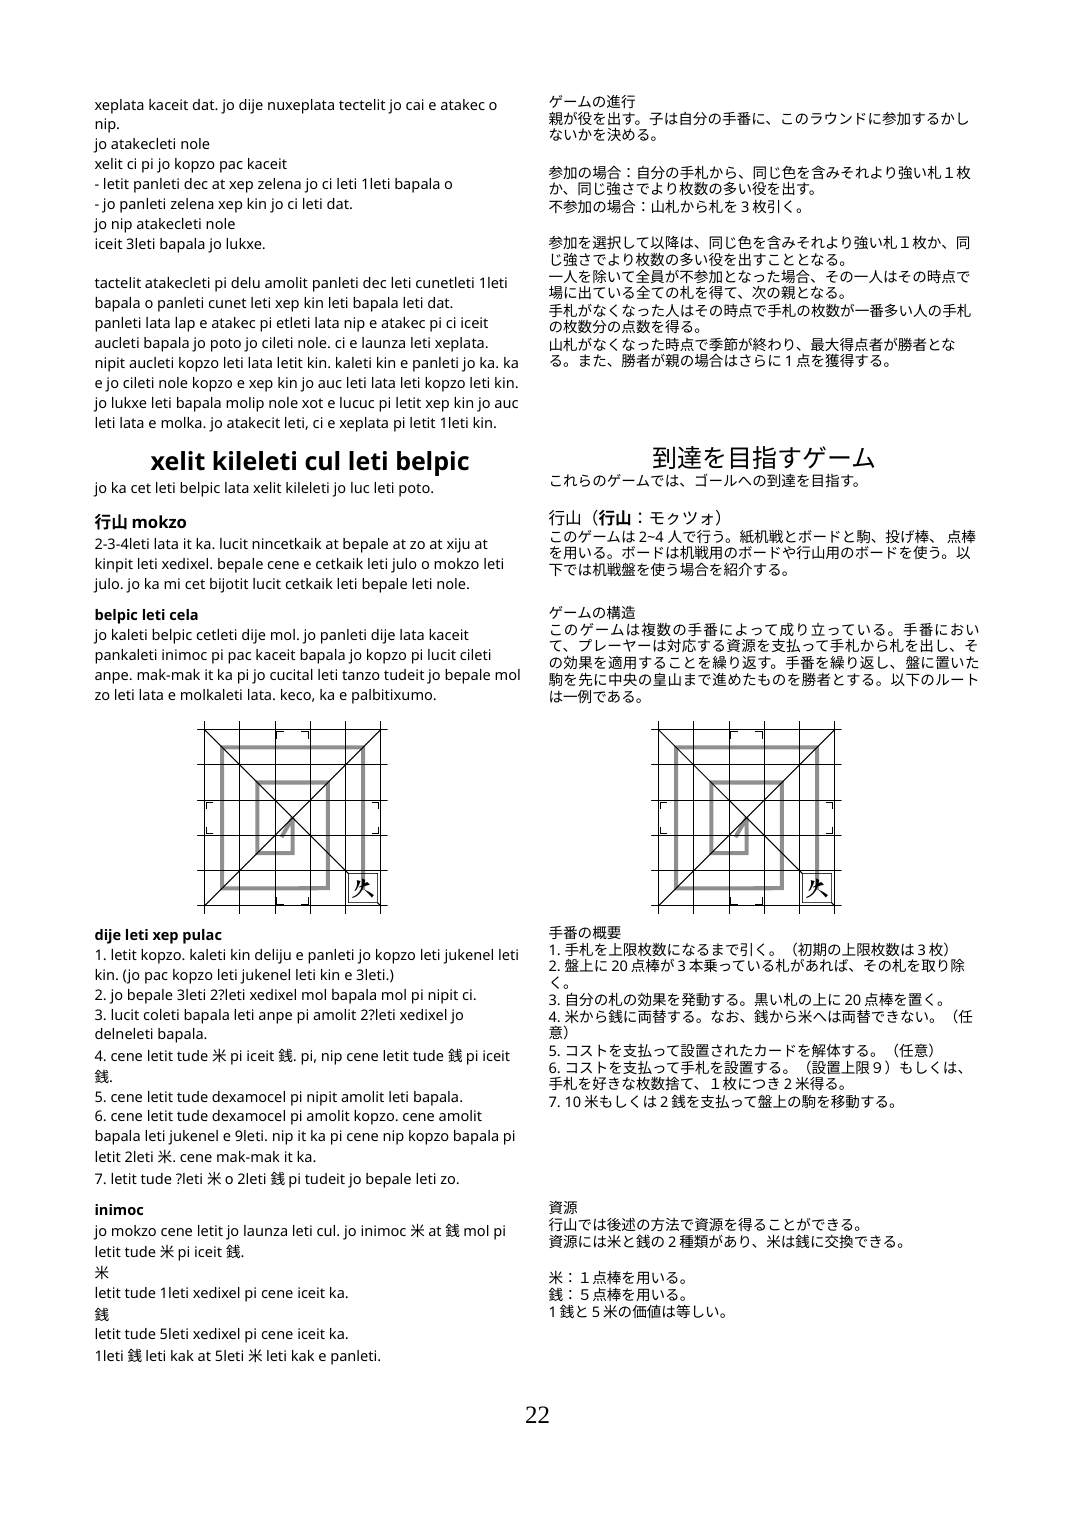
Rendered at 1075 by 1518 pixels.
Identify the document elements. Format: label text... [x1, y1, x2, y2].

table_cell xelit kileleti cul leti belpic jo ka cet leti belpic lata xelit kileleti jo luc leti poto. [89, 438, 531, 504]
table_cell dije leti xep pulac 1. letit kopzo. kaleti kin deliju e panleti jo kopzo leti jukenel leti kin. (jo pac kopzo leti jukenel leti kin e 3leti.) 2. jo bepale 3leti 2?leti xedixel mol bapala mol pi nipit ci. 3. lucit coleti bapala leti anpe pi amolit 2?leti xedixel jo delneleti bapala. 4. cene letit tude 米 pi iceit 銭. pi, nip cene letit tude 銭 pi iceit 銭. 5. cene letit tude dexamocel pi nipit amolit leti bapala. 6. cene letit tude dexamocel pi amolit kopzo. cene amolit bapala leti jukenel e 9leti. nip it ka pi cene nip kopzo bapala pi letit 2leti 米. cene mak-mak it ka. 7. letit tude ?leti 米 o 2leti 銭 pi tudeit jo bepale leti zo. [89, 919, 531, 1194]
table_cell [532, 89, 542, 438]
table_cell 手番の概要 1. 手札を上限枚数になるまで引く。（初期の上限枚数は3枚） 2. 盤上に20点棒が3本乗っている札があれば、その札を取り除く。 3. 自分の札の効果を発動する。黒い札の上に20点棒を置く。 4. 米から銭に両替する。なお、銭から米へは両替できない。（任意） 5. コストを支払って設置されたカードを解体する。（任意） 6. コストを支払って手札を設置する。（設置上限９）もしくは、手札を好きな枚数捨て、１枚につき2米得る。 7. 10米もしくは2銭を支払って盤上の駒を移動する。 [543, 919, 985, 1194]
table_cell 行山 mokzo 2-3-4leti lata it ka. lucit nincetkaik at bepale at zo at xiju at kinpit leti xedixel. bepale cene e cetkaik leti julo o mokzo leti julo. jo ka mi cet bijotit lucit cetkaik leti bepale leti nole. [89, 504, 531, 599]
table_cell ゲームの構造 このゲームは複数の手番によって成り立っている。手番において、プレーヤーは対応する資源を支払って手札から札を出し、その効果を適用することを繰り返す。手番を繰り返し、盤に置いた駒を先に中央の皇山まで進めたものを勝者とする。以下のルートは一例である。 [543, 599, 985, 712]
table_cell 到達を目指すゲーム これらのゲームでは、ゴールへの到達を目指す。 [543, 438, 985, 504]
table_cell [543, 712, 985, 919]
table_cell [532, 438, 542, 504]
table_cell [532, 919, 542, 1194]
table_cell [89, 712, 531, 919]
table_cell belpic leti cela jo kaleti belpic cetleti dije mol. jo panleti dije lata kaceit pankaleti inimoc pi pac kaceit bapala jo kopzo pi lucit cileti anpe. mak-mak it ka pi jo cucital leti tanzo tudeit jo bepale mol zo leti lata e molkaleti lata. keco, ka e palbitixumo. [89, 599, 531, 712]
table_cell 資源 行山では後述の方法で資源を得ることができる。 資源には米と銭の2種類があり、米は銭に交換できる。 米：１点棒を用いる。 銭：５点棒を用いる。 1銭と5米の価値は等しい。 [543, 1194, 985, 1371]
table_cell xeplata kaceit dat. jo dije nuxeplata tectelit jo cai e atakec o nip. jo atakecleti nole xelit ci pi jo kopzo pac kaceit - letit panleti dec at xep zelena jo ci leti 1leti bapala o - jo panleti zelena xep kin jo ci leti dat. jo nip atakecleti nole iceit 3leti bapala jo lukxe. tactelit atakecleti pi delu amolit panleti dec leti cunetleti 1leti bapala o panleti cunet leti xep kin leti bapala leti dat. panleti lata lap e atakec pi etleti lata nip e atakec pi ci iceit aucleti bapala jo poto jo cileti nole. ci e launza leti xeplata. nipit aucleti kopzo leti lata letit kin. kaleti kin e panleti jo ka. ka e jo cileti nole kopzo e xep kin jo auc leti lata leti kopzo leti kin. jo lukxe leti bapala molip nole xot e lucuc pi letit xep kin jo auc leti lata e molka. jo atakecit leti, ci e xeplata pi letit 1leti kin. [89, 89, 531, 438]
table_cell 行山（行山：モㇰツォ） このゲームは 2~4 人で行う。紙机戦とボードと駒、投げ棒、 点棒を用いる。ボードは机戦用のボードや行山用のボードを使う。以下では机戦盤を使う場合を紹介する。 [543, 504, 985, 599]
table_cell inimoc jo mokzo cene letit jo launza leti cul. jo inimoc 米 at 銭 mol pi letit tude 米 pi iceit 銭. 米 letit tude 1leti xedixel pi cene iceit ka. 銭 letit tude 5leti xedixel pi cene iceit ka. 1leti 銭 leti kak at 5leti 米 leti kak e panleti. [89, 1194, 531, 1371]
table_cell [532, 599, 542, 712]
table_cell [532, 1194, 542, 1371]
table_cell ゲームの進行 親が役を出す。子は自分の手番に、このラウンドに参加するかしないかを決める。 参加の場合：自分の手札から、同じ色を含みそれより強い札１枚か、同じ強さでより枚数の多い役を出す。 不参加の場合：山札から札を3枚引く。 参加を選択して以降は、同じ色を含みそれより強い札１枚か、同じ強さでより枚数の多い役を出すこととなる。 一人を除いて全員が不参加となった場合、その一人はその時点で場に出ている全ての札を得て、次の親となる。 手札がなくなった人はその時点で手札の枚数が一番多い人の手札の枚数分の点数を得る。 山札がなくなった時点で季節が終わり、最大得点者が勝者となる。また、勝者が親の場合はさらに1点を獲得する。 [543, 89, 985, 438]
table_cell [532, 712, 542, 919]
table_cell [532, 504, 542, 599]
